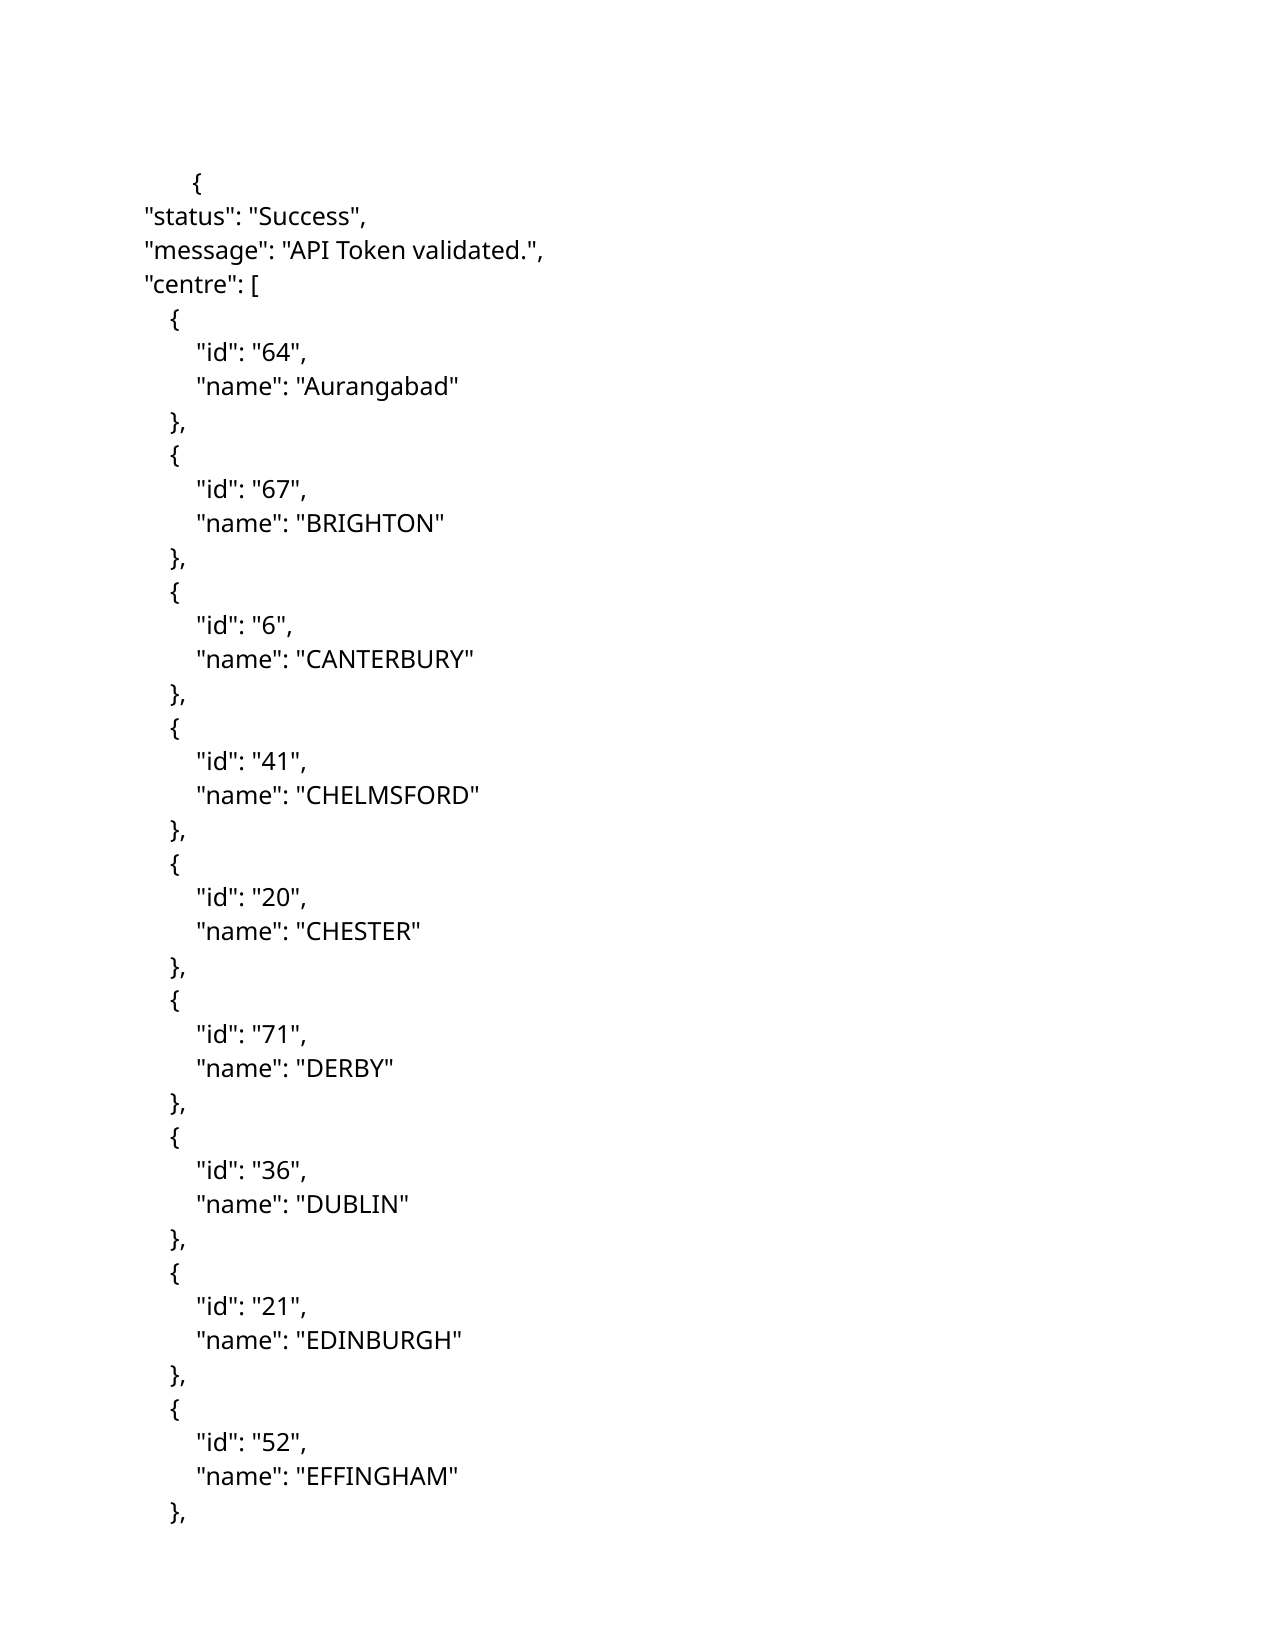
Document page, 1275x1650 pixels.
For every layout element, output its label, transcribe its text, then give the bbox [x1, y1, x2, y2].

text { "status": "Success", "message": "API Token validated.", "centre": [ { "id": "64", "name": "Aurangabad" }, { "id": "67", "name": "BRIGHTON" }, { "id": "6", "name": "CANTERBURY" }, { "id": "41", "name": "CHELMSFORD" }, { "id": "20", "name": "CHESTER" }, { "id": "71", "name": "DERBY" }, { "id": "36", "name": "DUBLIN" }, { "id": "21", "name": "EDINBURGH" }, { "id": "52", "name": "EFFINGHAM" }, [118, 165, 1157, 1527]
